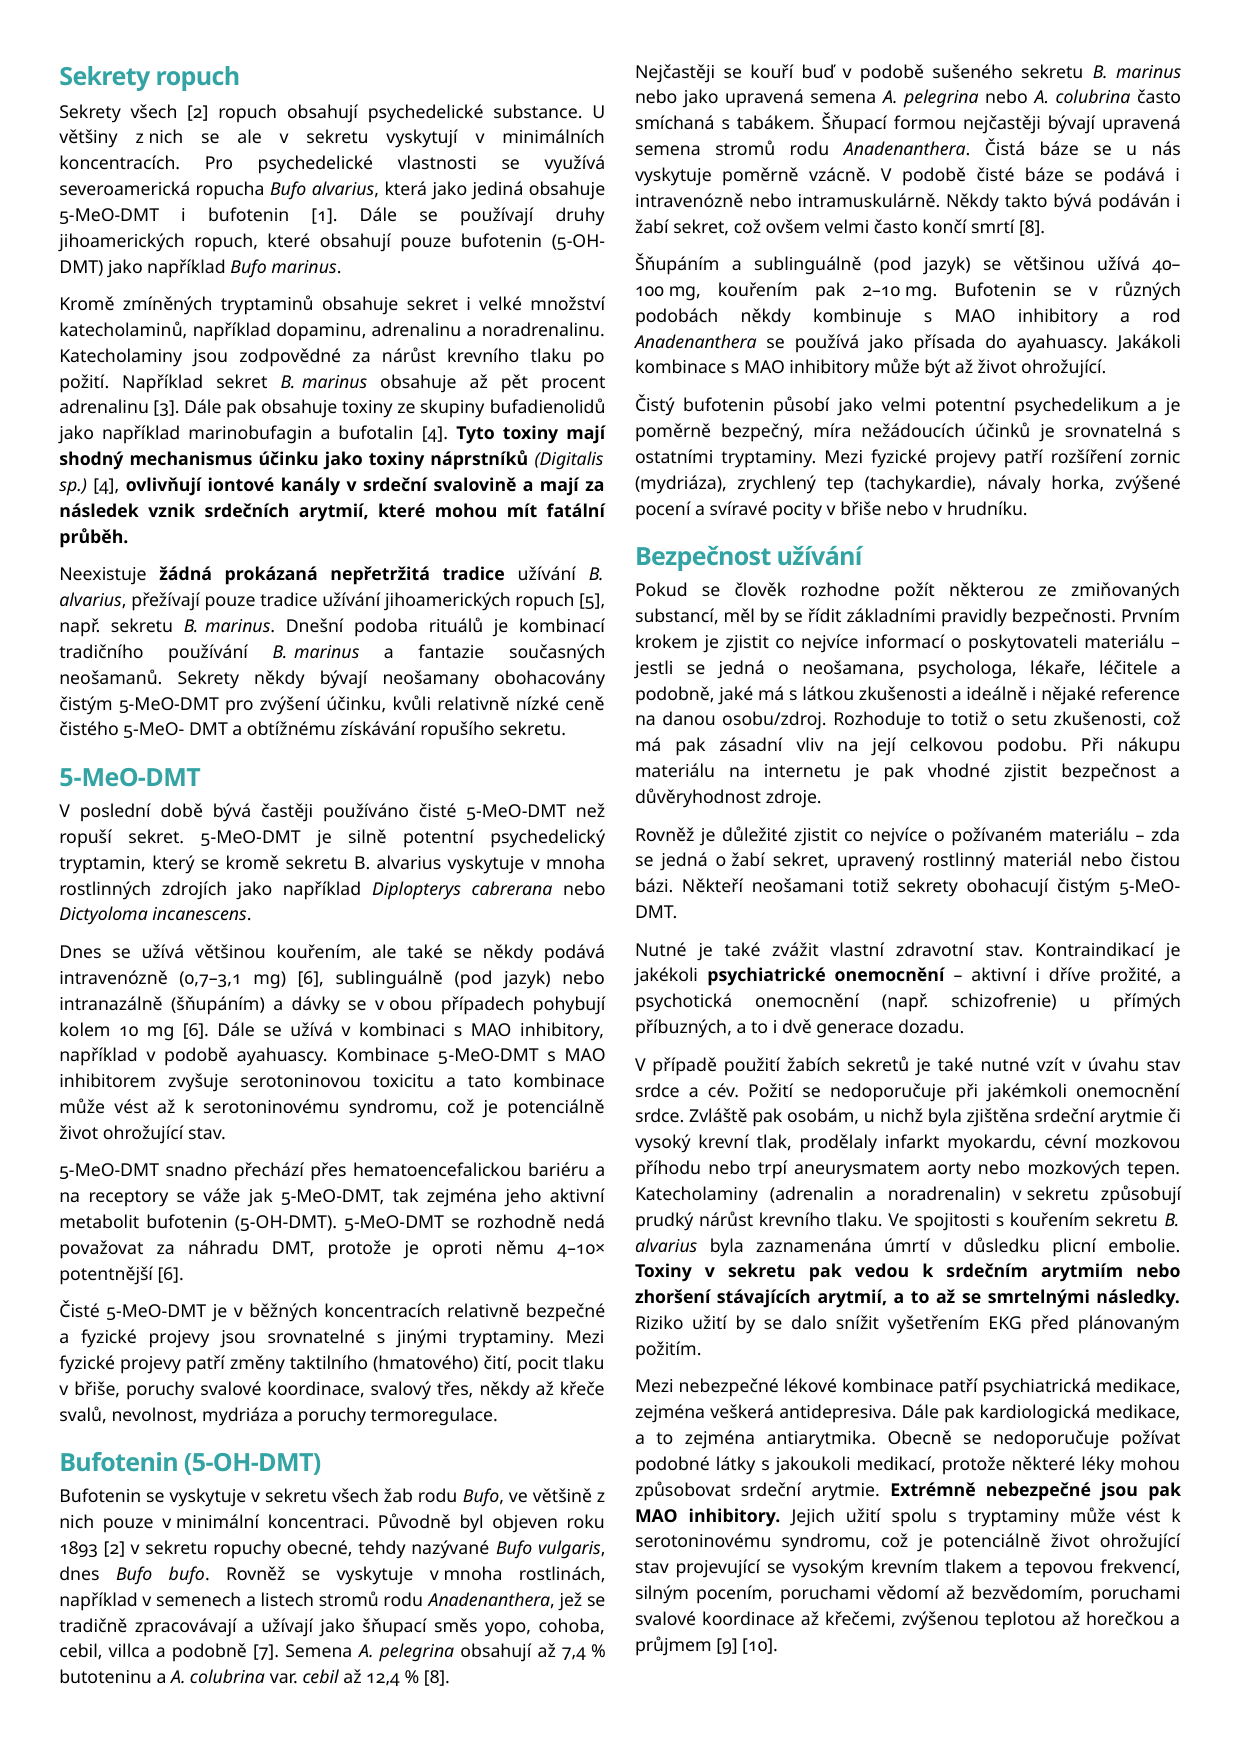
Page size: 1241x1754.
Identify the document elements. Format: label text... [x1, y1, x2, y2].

text Kromě zmíněných tryptaminů obsahuje sekret i velké množství katecholaminů, například dopaminu, adrenalinu a noradrenalinu. Katecholaminy jsou zodpovědné za nárůst krevního tlaku po požití. Například sekret B. marinus obsahuje až pět procent adrenalinu [3]. Dále pak obsahuje toxiny ze skupiny bufadienolidů jako například marinobufagin a bufotalin [4]. Tyto toxiny mají shodný mechanismus účinku jako toxiny náprstníků (Digitalis sp.) [4], ovlivňují iontové kanály v srdeční svalovině a mají za následek vznik srdečních arytmií, které mohou mít fatální průběh. [59, 292, 605, 548]
text Dnes se užívá většinou kouřením, ale také se někdy podává intravenózně (0,7–3,1 mg) [6], sublinguálně (pod jazyk) nebo intranazálně (šňupáním) a dávky se v obou případech pohybují kolem 10 mg [6]. Dále se užívá v kombinaci s MAO inhibitory, například v podobě ayahuascy. Kombinace 5‑MeO-DMT s MAO inhibitorem zvyšuje serotoninovou toxicitu a tato kombinace může vést až k serotoninovému syndromu, což je potenciálně život ohrožující stav. [59, 939, 605, 1144]
subtitle Bezpečnost užívání [635, 539, 1181, 572]
text Nejčastěji se kouří buď v podobě sušeného sekretu B. marinus nebo jako upravená semena A. pelegrina nebo A. colubrina často smíchaná s tabákem. Šňupací formou nejčastěji bývají upravená semena stromů rodu Anadenanthera. Čistá báze se u nás vyskytuje poměrně vzácně. V podobě čisté báze se podává i intravenózně nebo intramuskulárně. Někdy takto bývá podáván i žabí sekret, což ovšem velmi často končí smrtí [8]. [635, 59, 1181, 238]
text Čistý bufotenin působí jako velmi potentní psychedelikum a je poměrně bezpečný, míra nežádoucích účinků je srovnatelná s ostatními tryptaminy. Mezi fyzické projevy patří rozšíření zornic (mydriáza), zrychlený tep (tachykardie), návaly horka, zvýšené pocení a svíravé pocity v břiše nebo v hrudníku. [635, 393, 1181, 520]
subtitle 5‑MeO-DMT [59, 760, 605, 793]
text Nutné je také zvážit vlastní zdravotní stav. Kontraindikací je jakékoli psychiat­rické onemocnění – aktivní i dříve prožité, a psychotická one­mocnění (např. schi­zo­frenie) u přímých příbuzných, a to i dvě generace dozadu. [635, 937, 1181, 1039]
text V případě použití žabích sekretů je také nutné vzít v úvahu stav srdce a cév. Požití se nedoporučuje při jakémkoli onemocnění srdce. Zvláště pak osobám, u nichž byla zjištěna srdeční arytmie či vysoký krevní tlak, prodělaly infarkt myokardu, cévní mozkovou příhodu nebo trpí aneurysmatem aorty nebo mozkových tepen. Katecholaminy (adrenalin a noradrenalin) v sekretu způsobují prudký nárůst krevního tlaku. Ve spojitosti s kouřením sekretu B. alvarius byla zaznamenána úmrtí v důsledku plicní embolie. Toxiny v sekretu pak vedou k srdečním arytmiím nebo zhoršení stávajících arytmií, a to až se smrtelnými následky. Riziko užití by se dalo snížit vyšetřením EKG před plánovaným požitím. [635, 1052, 1181, 1361]
subtitle Sekrety ropuch [59, 59, 605, 93]
text Čisté 5-MeO-DMT je v běžných koncentracích relativně bezpečné a fyzické projevy jsou srovnatelné s jinými tryptaminy. Mezi fyzické projevy patří změny taktilního (hmatového) čití, pocit tlaku v břiše, poruchy svalové koordinace, svalový třes, někdy až křeče svalů, nevolnost, mydriáza a poruchy termoregulace. [59, 1299, 605, 1426]
text Mezi nebezpečné lékové kombinace patří psychiatrická medikace, zejména veškerá antidepresiva. Dále pak kardiologická medikace, a to zejména antiarytmika. Obecně se nedoporučuje požívat podobné látky s jakoukoli medikací, protože některé léky mohou způsobovat srdeční arytmie. Extrémně nebezpečné jsou pak MAO inhibitory. Jejich užití spolu s tryptaminy může vést k serotoninovému syndromu, což je potenciálně život ohrožující stav projevující se vysokým krevním tlakem a tepovou frekvencí, silným pocením, poruchami vědomí až bezvědomím, poruchami svalové koordinace až křečemi, zvýšenou teplotou až horečkou a průjmem [9] [10]. [635, 1374, 1181, 1656]
text Šňupáním a sublinguálně (pod jazyk) se většinou užívá 40–100 mg, kouřením pak 2–10 mg. Bufotenin se v různých podobách někdy kombinuje s MAO inhibitory a rod Anadenanthera se používá jako přísada do ayahuascy. Jakákoli kombinace s MAO inhibitory může být až život ohrožující. [635, 252, 1181, 379]
text 5-MeO-DMT snadno přechází přes hematoencefalickou bariéru a na receptory se váže jak 5-MeO-DMT, tak zejména jeho aktivní metabolit bufotenin (5-OH-DMT). 5-MeO-DMT se rozhodně nedá považovat za náhradu DMT, protože je oproti němu 4–10× potentnější [6]. [59, 1158, 605, 1285]
text Rovněž je důležité zjistit co nejvíce o požívaném materiálu – zda se jedná o žabí sekret, upravený rostlinný materiál nebo čistou bázi. Někteří neošamani totiž sekrety obohacují čistým 5-MeO-DMT. [635, 822, 1181, 924]
text Neexistuje žádná prokázaná nepřetržitá tradice užívání B. alvarius, přežívají pouze tradice užívání jihoamerických ropuch [5], např. sekretu B. marinus. Dnešní podoba rituálů je kombinací tradičního používání B. marinus a fantazie současných neošamanů. Sekrety někdy bývají neošamany obohacovány čistým 5-MeO-DMT pro zvýšení účinku, kvůli relativně nízké ceně čistého 5-MeO- DMT a obtížnému získávání ropušího sekretu. [59, 562, 605, 741]
subtitle Bufotenin (5-OH-DMT) [59, 1446, 605, 1478]
